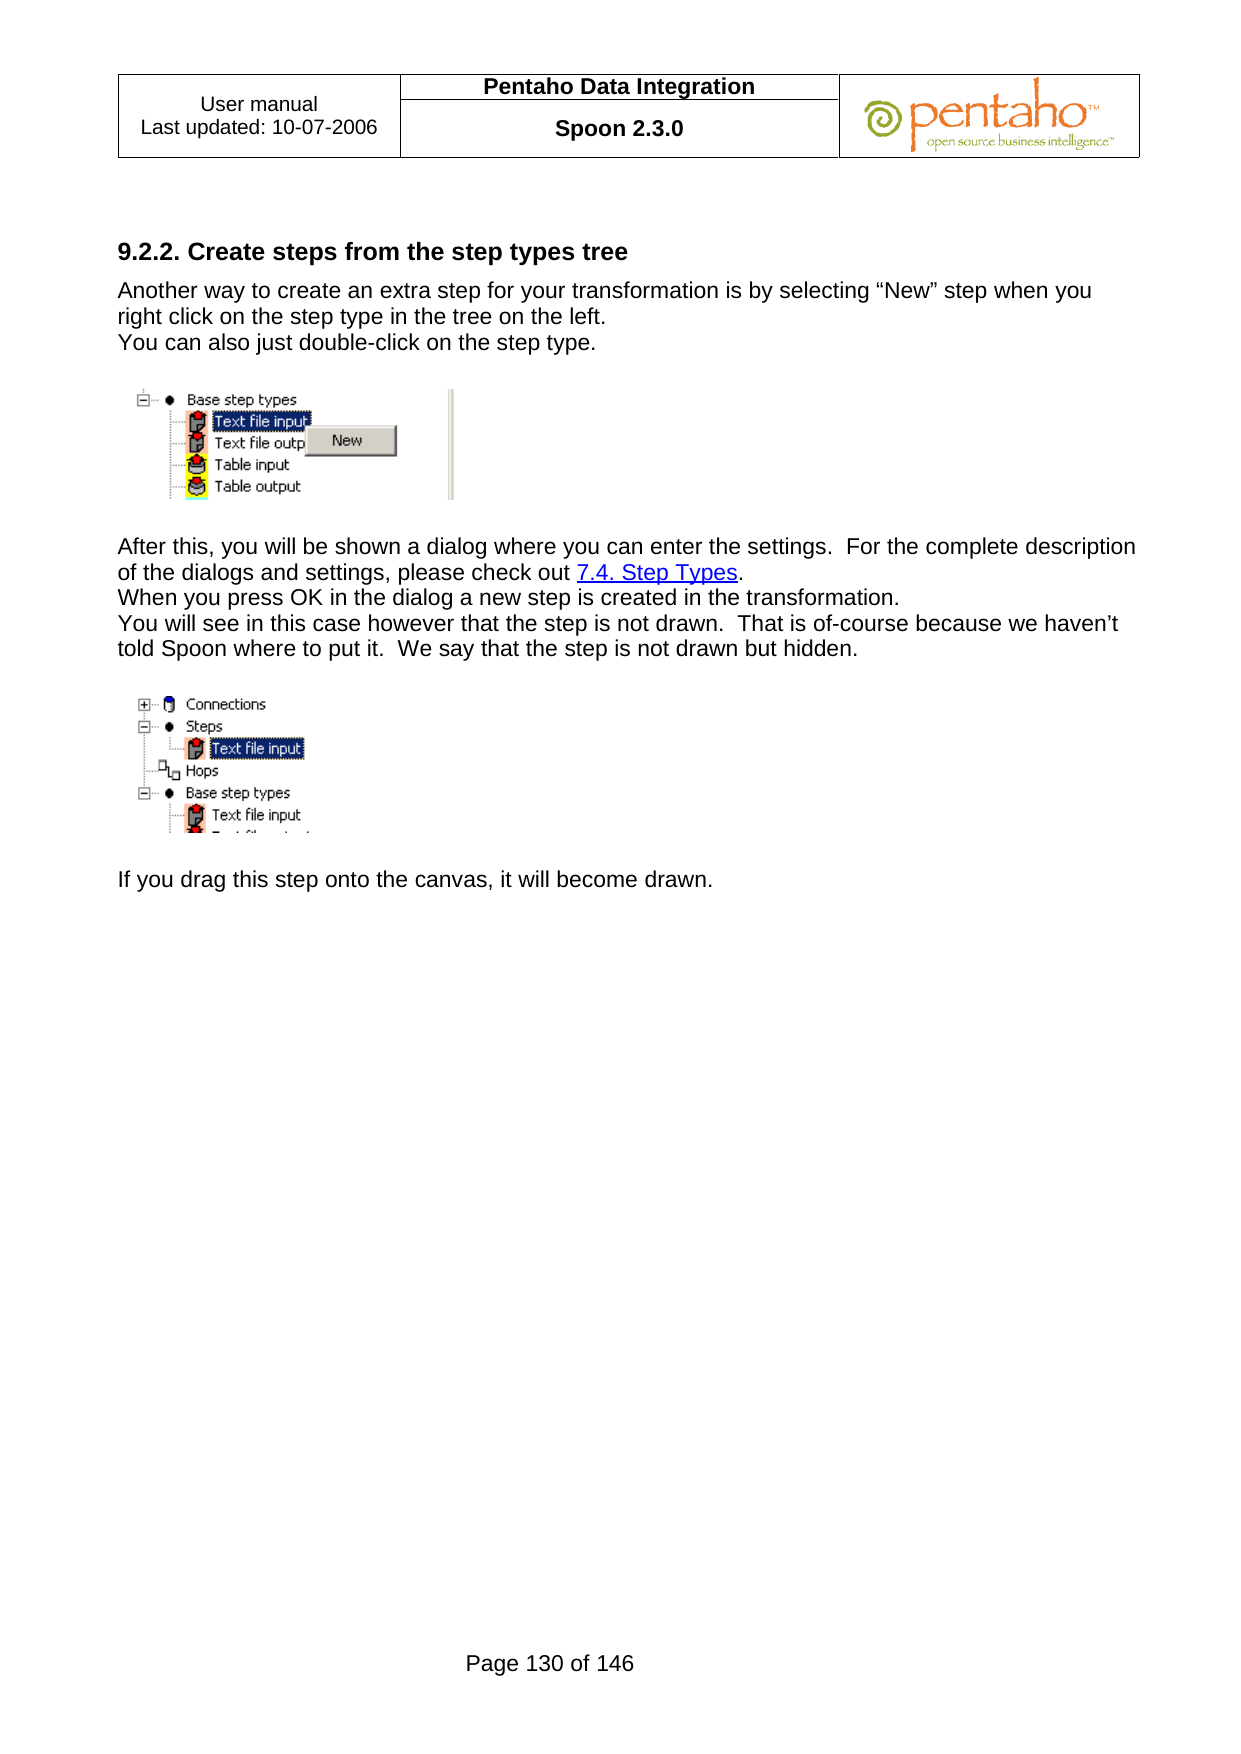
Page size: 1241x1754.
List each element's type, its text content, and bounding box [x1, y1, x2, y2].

text When you press OK in the dialog a new step is created in the transformation. [117, 585, 1137, 611]
text If you drag this step onto the canvas, it will become drawn. [117, 867, 1137, 893]
text You can also just double-click on the step type. [117, 329, 1137, 355]
subtitle Create steps from the step types tree [117, 238, 1137, 266]
text Another way to create an extra step for your transformation is by selecting “New” step when you right click on the step type in the tree on the left. [117, 278, 1137, 329]
text You will see in this case however that the step is not drawn. That is of-course because we haven’t told Spoon where to put it. We say that the step is not drawn but hidden. [117, 611, 1137, 662]
text After this, you will be shown a dialog where you can enter the settings. For the complete description of the dialogs and settings, please check out 7.4. Step Types. [117, 534, 1137, 585]
